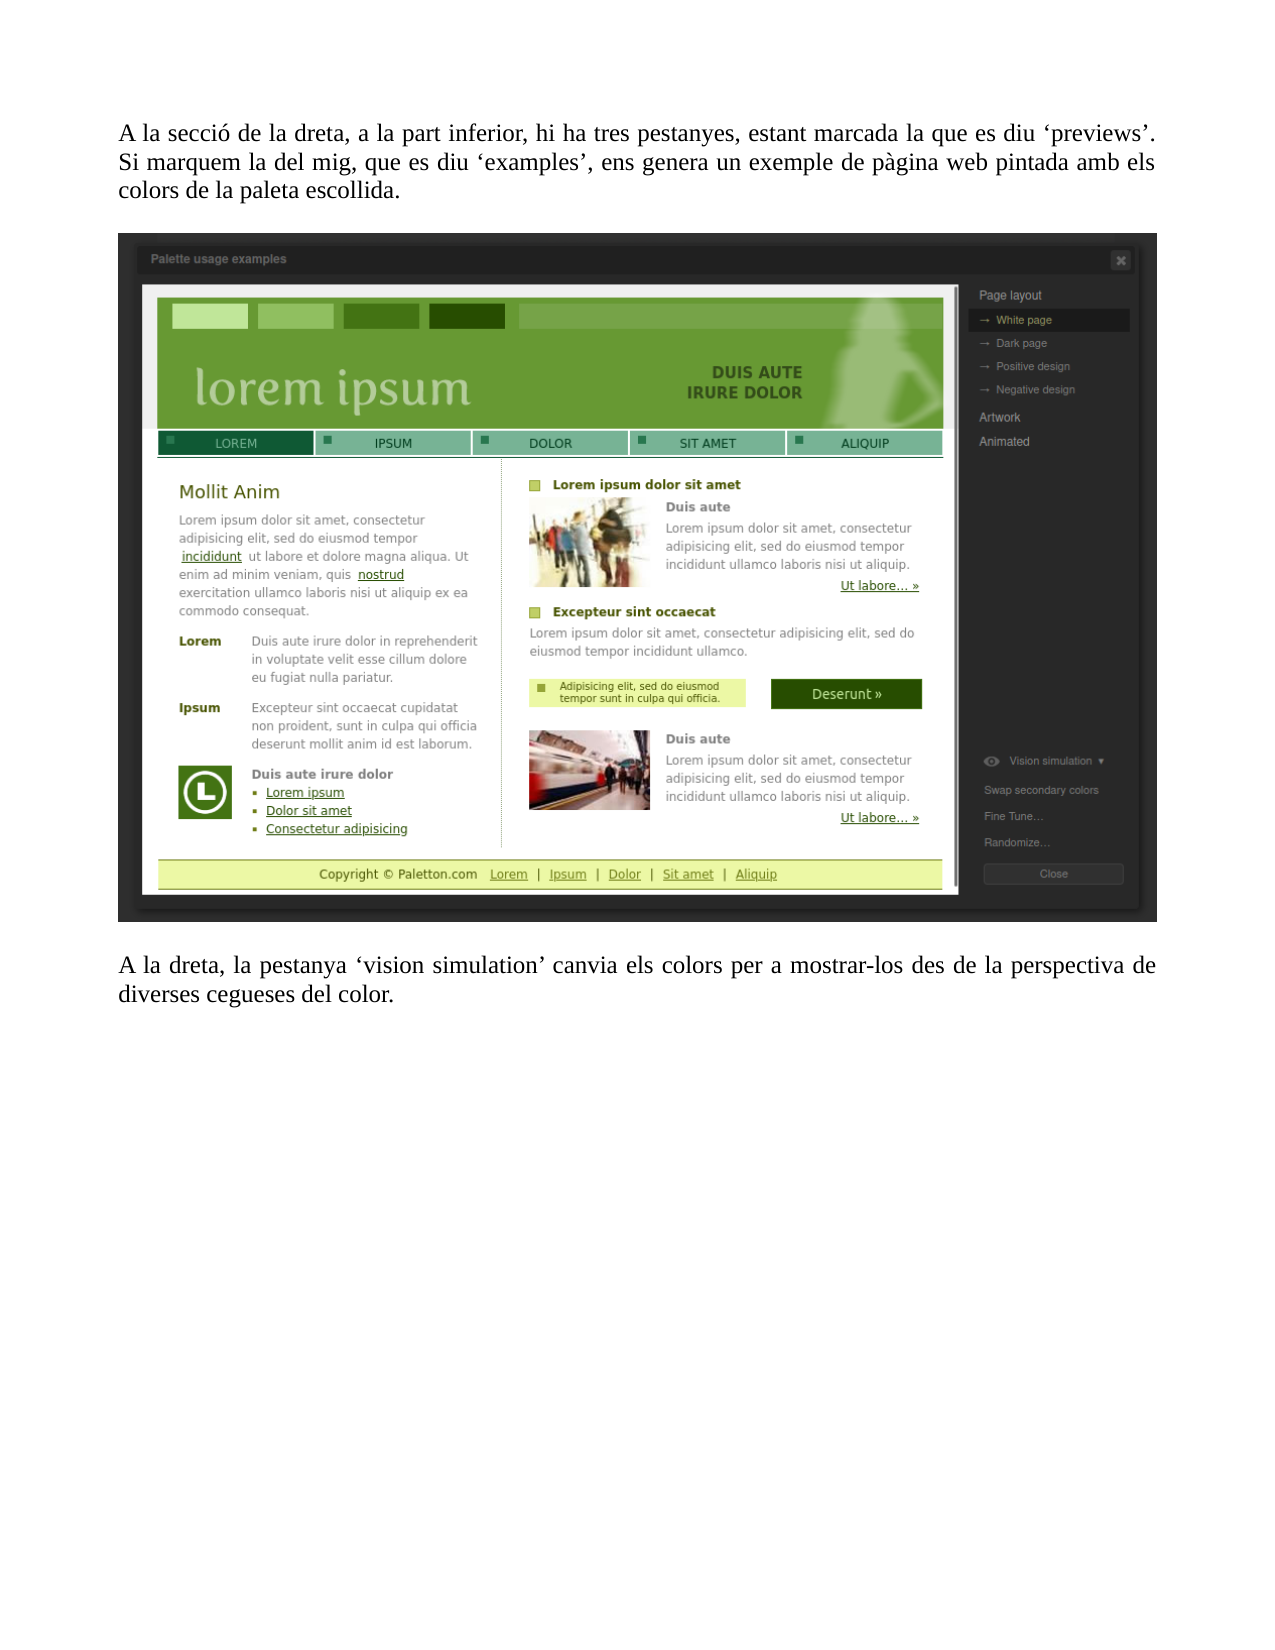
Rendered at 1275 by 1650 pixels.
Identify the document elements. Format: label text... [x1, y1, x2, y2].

text A la dreta, la pestanya ‘vision simulation’ canvia els colors per a mostrar-los des de la perspectiva de diverses cegueses del color. [118, 950, 1157, 1007]
text A la secció de la dreta, a la part inferior, hi ha tres pestanyes, estant marcada la que es diu ‘previews’. Si marquem la del mig, que es diu ‘examples’, ens genera un exemple de pàgina web pintada amb els colors de la paleta escollida. [118, 118, 1157, 204]
picture [118, 233, 1157, 922]
